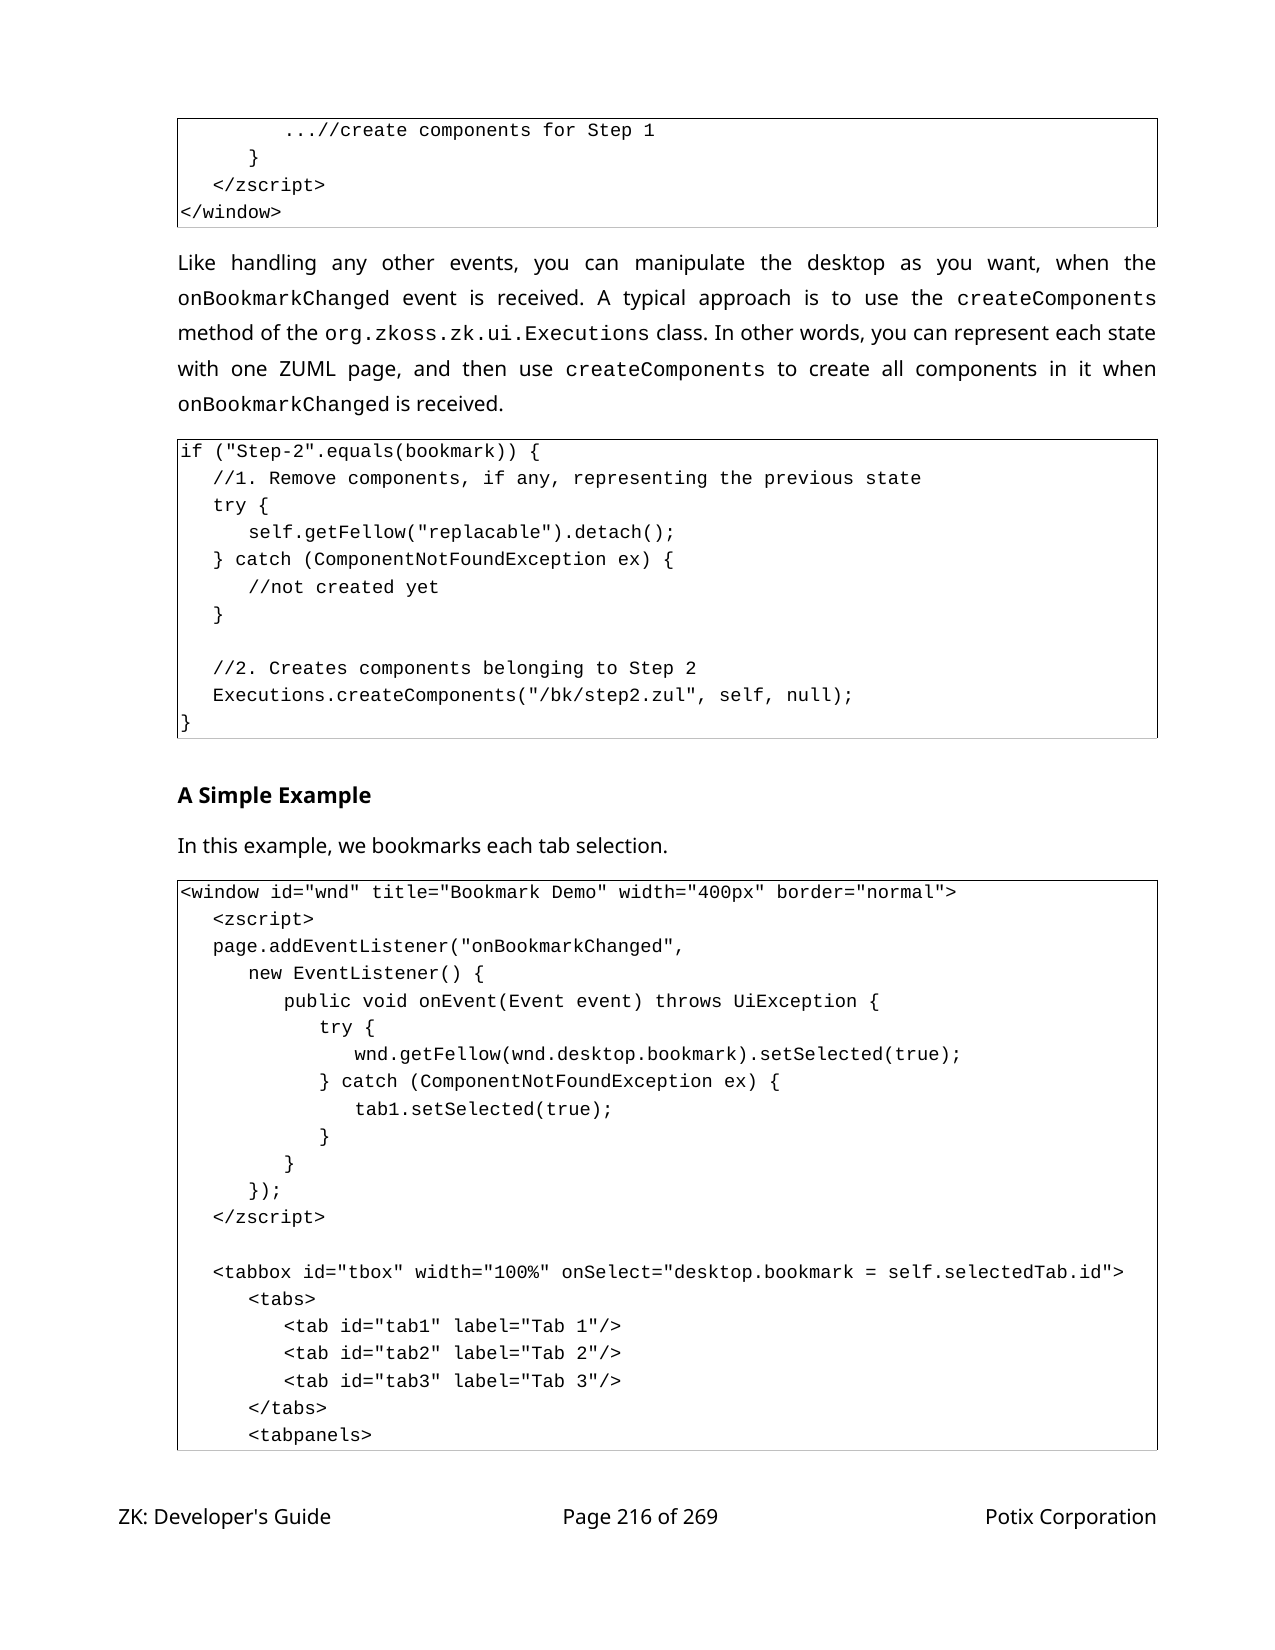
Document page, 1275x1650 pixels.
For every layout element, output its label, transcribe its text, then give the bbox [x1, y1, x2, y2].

text </zscript> [178, 172, 1157, 197]
text new EventListener() { [178, 961, 1157, 986]
text //1. Remove components, if any, representing the previous state [178, 466, 1157, 490]
text page.addEventListener("onBookmarkChanged", [178, 934, 1157, 958]
text <tab id="tab3" label="Tab 3"/> [178, 1368, 1157, 1393]
text } [178, 1151, 1157, 1175]
text <tabpanels> [178, 1423, 1157, 1450]
text } catch (ComponentNotFoundException ex) { [178, 1069, 1157, 1094]
text //2. Creates components belonging to Step 2 [178, 656, 1157, 680]
text ...//create components for Step 1 [178, 119, 1157, 142]
text </tabs> [178, 1396, 1157, 1420]
text <zscript> [178, 907, 1157, 931]
text Like handling any other events, you can manipulate the desktop as you want, when the onBookmarkChanged event is received. A typical approach is to use the createComponents method of the org.zkoss.zk.ui.Executions class. In other words, you can represent each state with one ZUML page, and then use createComponents to create all components in it when onBookmarkChanged is received. [177, 248, 1157, 418]
text In this example, we bookmarks each tab selection. [177, 831, 1157, 859]
text </window> [178, 200, 1157, 227]
text <tab id="tab2" label="Tab 2"/> [178, 1341, 1157, 1366]
text } [178, 145, 1157, 169]
text }); [178, 1178, 1157, 1202]
text </zscript> [178, 1205, 1157, 1229]
text <tab id="tab1" label="Tab 1"/> [178, 1314, 1157, 1338]
text self.getFellow("replacable").detach(); [178, 520, 1157, 544]
text } [178, 1124, 1157, 1148]
subtitle A Simple Example [177, 780, 1157, 810]
text } [178, 602, 1157, 626]
text tab1.setSelected(true); [178, 1097, 1157, 1121]
text } [178, 710, 1157, 738]
text <tabbox id="tbox" width="100%" onSelect="desktop.bookmark = self.selectedTab.id"> [178, 1260, 1157, 1284]
text try { [178, 493, 1157, 517]
text Executions.createComponents("/bk/step2.zul", self, null); [178, 683, 1157, 707]
text //not created yet [178, 574, 1157, 599]
text public void onEvent(Event event) throws UiException { try { [178, 988, 1157, 1039]
text wnd.getFellow(wnd.desktop.bookmark).setSelected(true); [178, 1042, 1157, 1066]
text <window id="wnd" title="Bookmark Demo" width="400px" border="normal"> [178, 881, 1157, 904]
text } catch (ComponentNotFoundException ex) { [178, 547, 1157, 572]
text <tabs> [178, 1287, 1157, 1311]
text if ("Step-2".equals(bookmark)) { [178, 440, 1157, 463]
